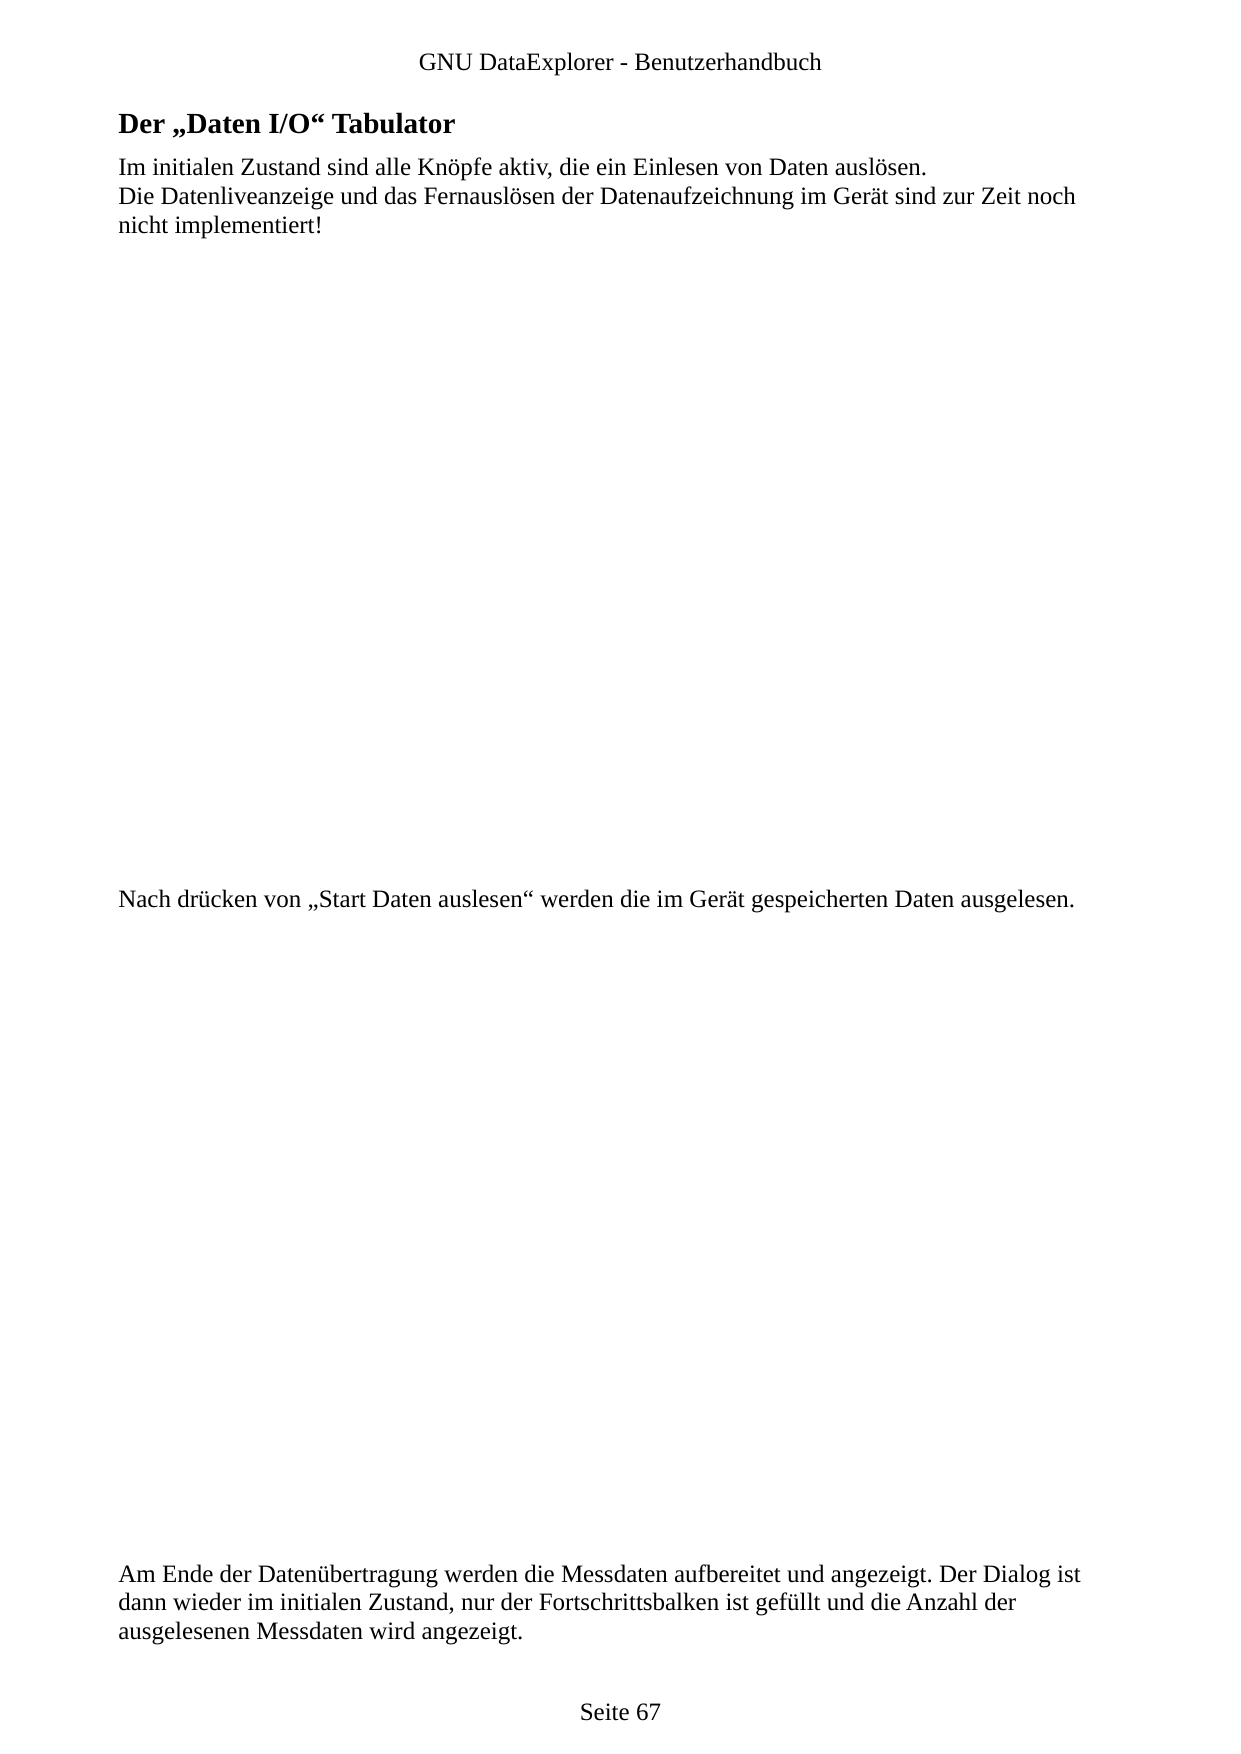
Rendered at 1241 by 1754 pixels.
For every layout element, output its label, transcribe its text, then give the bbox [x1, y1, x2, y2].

text Am Ende der Datenübertragung werden die Messdaten aufbereitet und angezeigt. Der Dialog ist dann wieder im initialen Zustand, nur der Fortschrittsbalken ist gefüllt und die Anzahl der ausgelesenen Messdaten wird angezeigt. [118, 1559, 1122, 1645]
text Im initialen Zustand sind alle Knöpfe aktiv, die ein Einlesen von Daten auslösen. Die Datenliveanzeige und das Fernauslösen der Datenaufzeichnung im Gerät sind zur Zeit noch nicht implementiert! [118, 152, 1122, 238]
subtitle Der „Daten I/O“ Tabulator [118, 106, 1122, 140]
text Nach drücken von „Start Daten auslesen“ werden die im Gerät gespeicherten Daten ausgelesen. [118, 884, 1122, 913]
